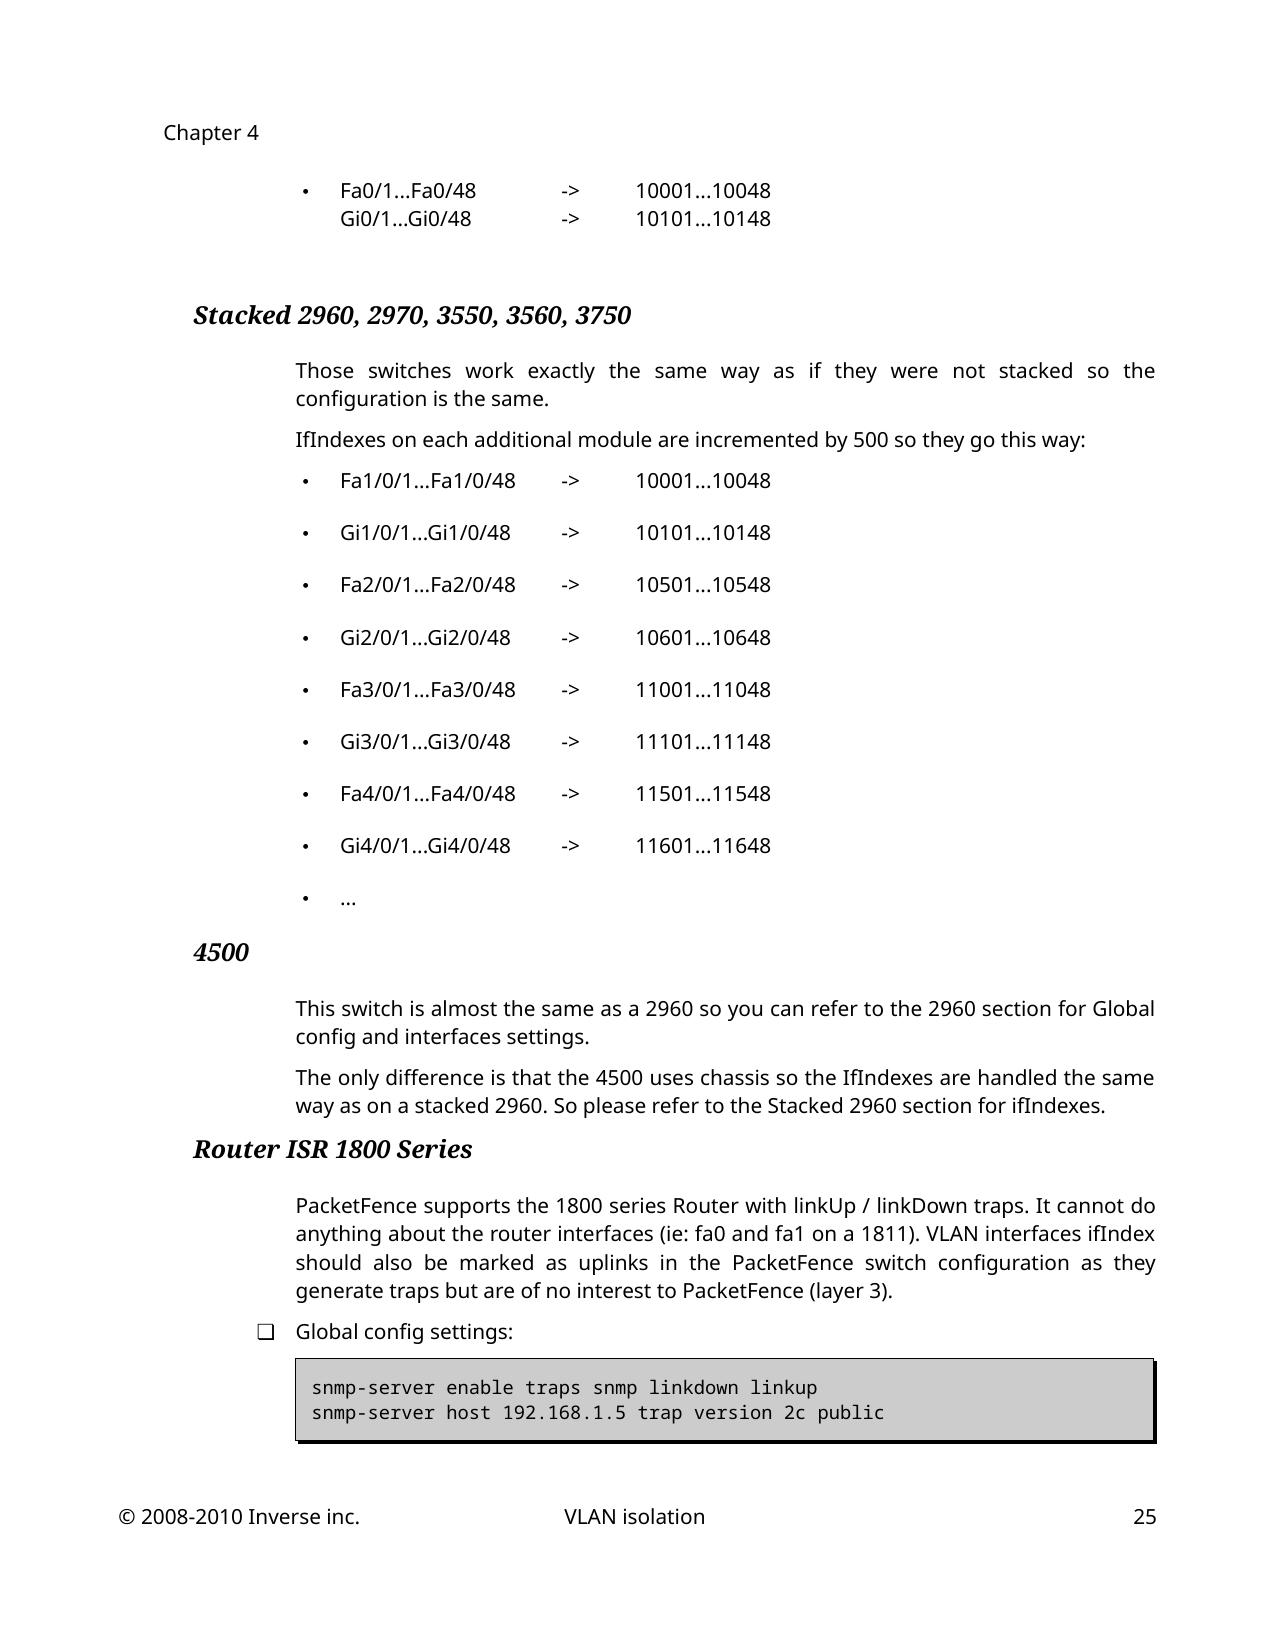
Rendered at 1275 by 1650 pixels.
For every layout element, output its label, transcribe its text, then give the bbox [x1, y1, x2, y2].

list ... [302, 883, 1157, 911]
list Fa3/0/1...Fa3/0/48 -> 11001...11048 [302, 675, 1157, 703]
text PacketFence supports the 1800 series Router with linkUp / linkDown traps. It cannot do anything about the router interfaces (ie: fa0 and fa1 on a 1811). VLAN interfaces ifIndex should also be marked as uplinks in the PacketFence switch configuration as they generate traps but are of no interest to PacketFence (layer 3). [295, 1191, 1157, 1305]
text This switch is almost the same as a 2960 so you can refer to the 2960 section for Global config and interfaces settings. [295, 994, 1157, 1051]
subtitle Router ISR 1800 Series [156, 1132, 1157, 1166]
list ❏ Global config settings: [256, 1317, 1157, 1346]
list Gi4/0/1...Gi4/0/48 -> 11601...11648 [302, 831, 1157, 859]
subtitle Stacked 2960, 2970, 3550, 3560, 3750 [156, 297, 1157, 331]
list Fa1/0/1...Fa1/0/48 -> 10001...10048 [302, 466, 1157, 495]
list Fa4/0/1...Fa4/0/48 -> 11501...11548 [302, 779, 1157, 807]
text The only difference is that the 4500 uses chassis so the IfIndexes are handled the same way as on a stacked 2960. So please refer to the Stacked 2960 section for ifIndexes. [295, 1063, 1157, 1120]
subtitle 4500 [156, 935, 1157, 969]
text Those switches work exactly the same way as if they were not stacked so the configuration is the same. [295, 356, 1157, 413]
text IfIndexes on each additional module are incremented by 500 so they go this way: [295, 425, 1157, 454]
list Fa2/0/1...Fa2/0/48 -> 10501...10548 [302, 571, 1157, 599]
list Gi3/0/1...Gi3/0/48 -> 11101...11148 [302, 727, 1157, 755]
list Fa0/1...Fa0/48 -> 10001...10048 Gi0/1...Gi0/48 -> 10101...10148 [302, 176, 1157, 233]
text snmp-server enable traps snmp linkdown linkup snmp-server host 192.168.1.5 trap version 2c public [296, 1359, 1153, 1440]
list Gi1/0/1...Gi1/0/48 -> 10101...10148 [302, 518, 1157, 547]
list Gi2/0/1...Gi2/0/48 -> 10601...10648 [302, 623, 1157, 651]
